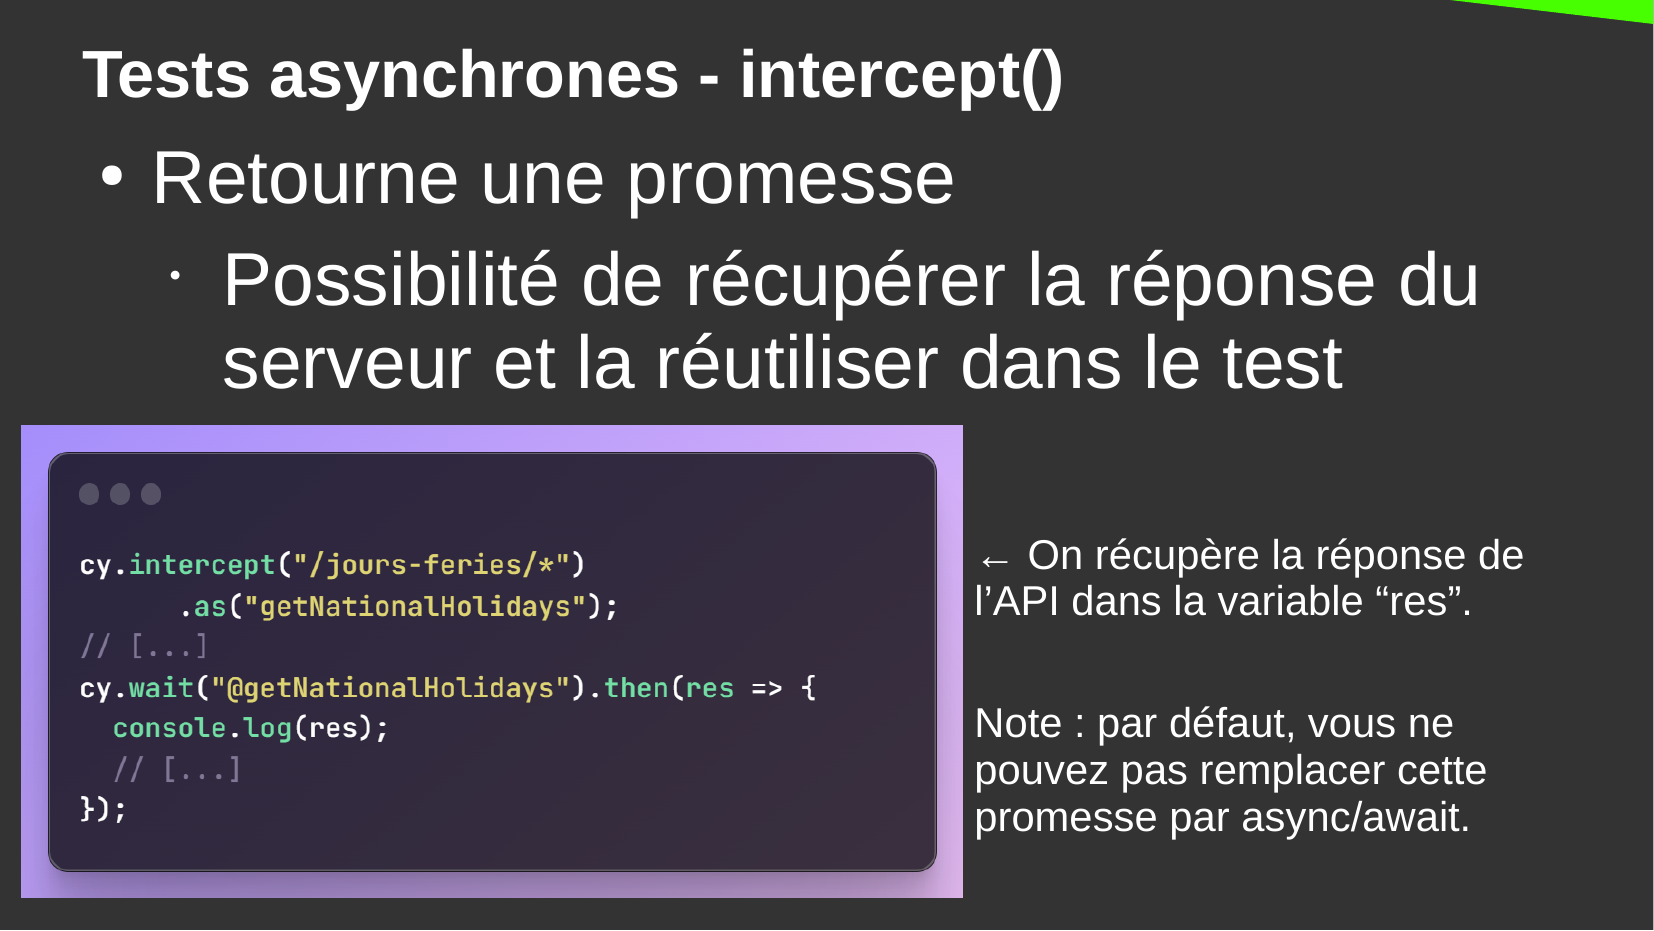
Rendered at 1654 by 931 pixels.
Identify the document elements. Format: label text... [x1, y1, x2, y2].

list Retourne une promesse Possibilité de récupérer la réponse du serveur et la réutiliser dans le test [80, 135, 1619, 414]
list ← On récupère la réponse de l’API dans la variable “res”. Note : par défaut, vous ne pouvez pas remplacer cette promesse par async/await. [974, 531, 1595, 650]
title Tests asynchrones - intercept() [82, 37, 1571, 112]
picture [21, 425, 963, 898]
text_box [1450, 0, 1654, 25]
